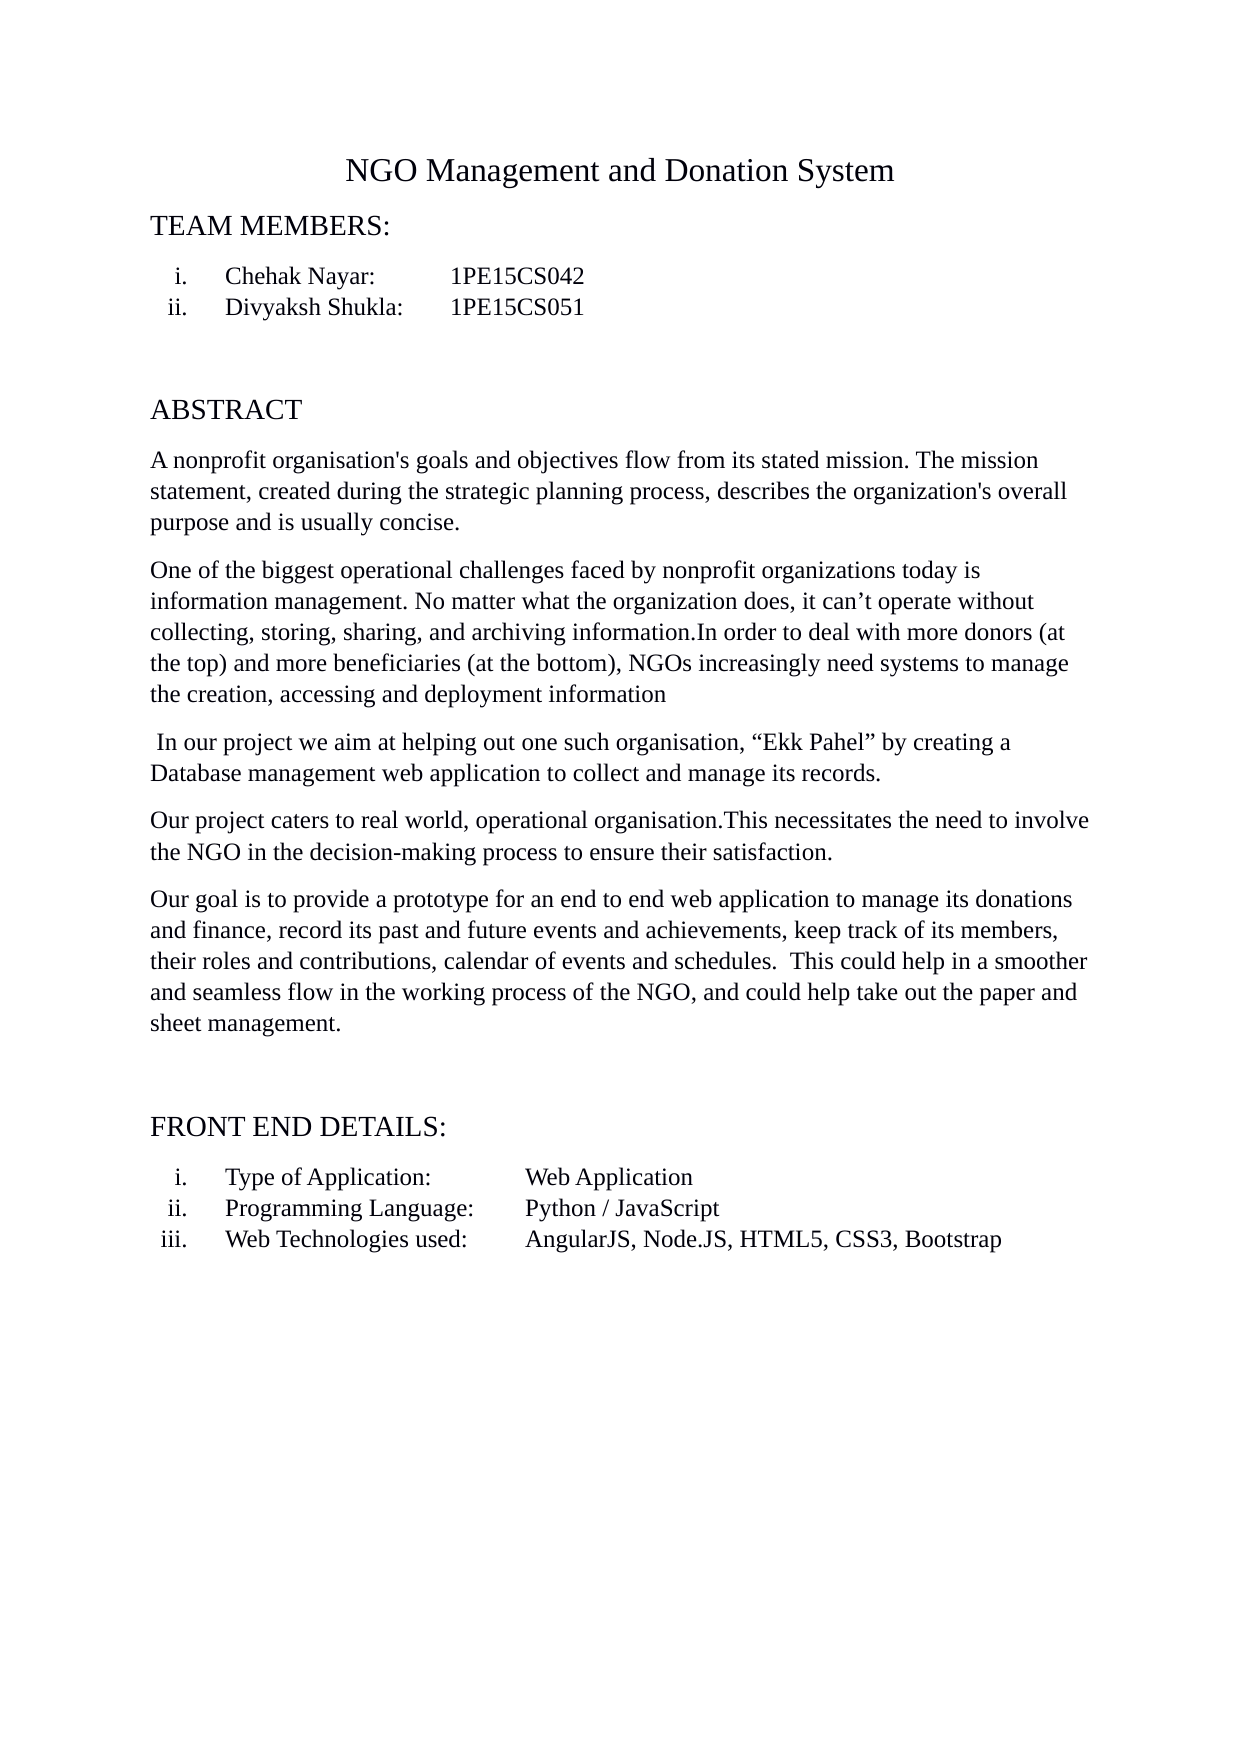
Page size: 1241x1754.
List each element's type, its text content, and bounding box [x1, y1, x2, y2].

text Our goal is to provide a prototype for an end to end web application to manage its donations and finance, record its past and future events and achievements, keep track of its members, their roles and contributions, calendar of events and schedules. This could help in a smoother and seamless flow in the working process of the NGO, and could help take out the paper and sheet management. [150, 884, 1090, 1037]
list Programming Language: Python / JavaScript [187, 1193, 1090, 1222]
text One of the biggest operational challenges faced by nonprofit organizations today is information management. No matter what the organization does, it can’t operate without collecting, storing, sharing, and archiving information.In order to deal with more donors (at the top) and more beneficiaries (at the bottom), NGOs increasingly need systems to manage the creation, accessing and deployment information [150, 555, 1090, 708]
text NGO Management and Donation System [150, 150, 1090, 188]
text TEAM MEMBERS: [150, 208, 1090, 242]
list Divyaksh Shukla: 1PE15CS051 [187, 292, 1090, 321]
text Our project caters to real world, operational organisation.This necessitates the need to involve the NGO in the decision-making process to ensure their satisfaction. [150, 806, 1090, 865]
text A nonprofit organisation's goals and objectives flow from its stated mission. The mission statement, created during the strategic planning process, describes the organization's overall purpose and is usually concise. [150, 445, 1090, 536]
list Chehak Nayar: 1PE15CS042 [187, 261, 1090, 289]
list Type of Application: Web Application [187, 1162, 1090, 1191]
text FRONT END DETAILS: [150, 1109, 1090, 1143]
text ABSTRACT [150, 392, 1090, 426]
text In our project we aim at helping out one such organisation, “Ekk Pahel” by creating a Database management web application to collect and manage its records. [150, 727, 1090, 787]
list Web Technologies used: AngularJS, Node.JS, HTML5, CSS3, Bootstrap [187, 1224, 1090, 1253]
